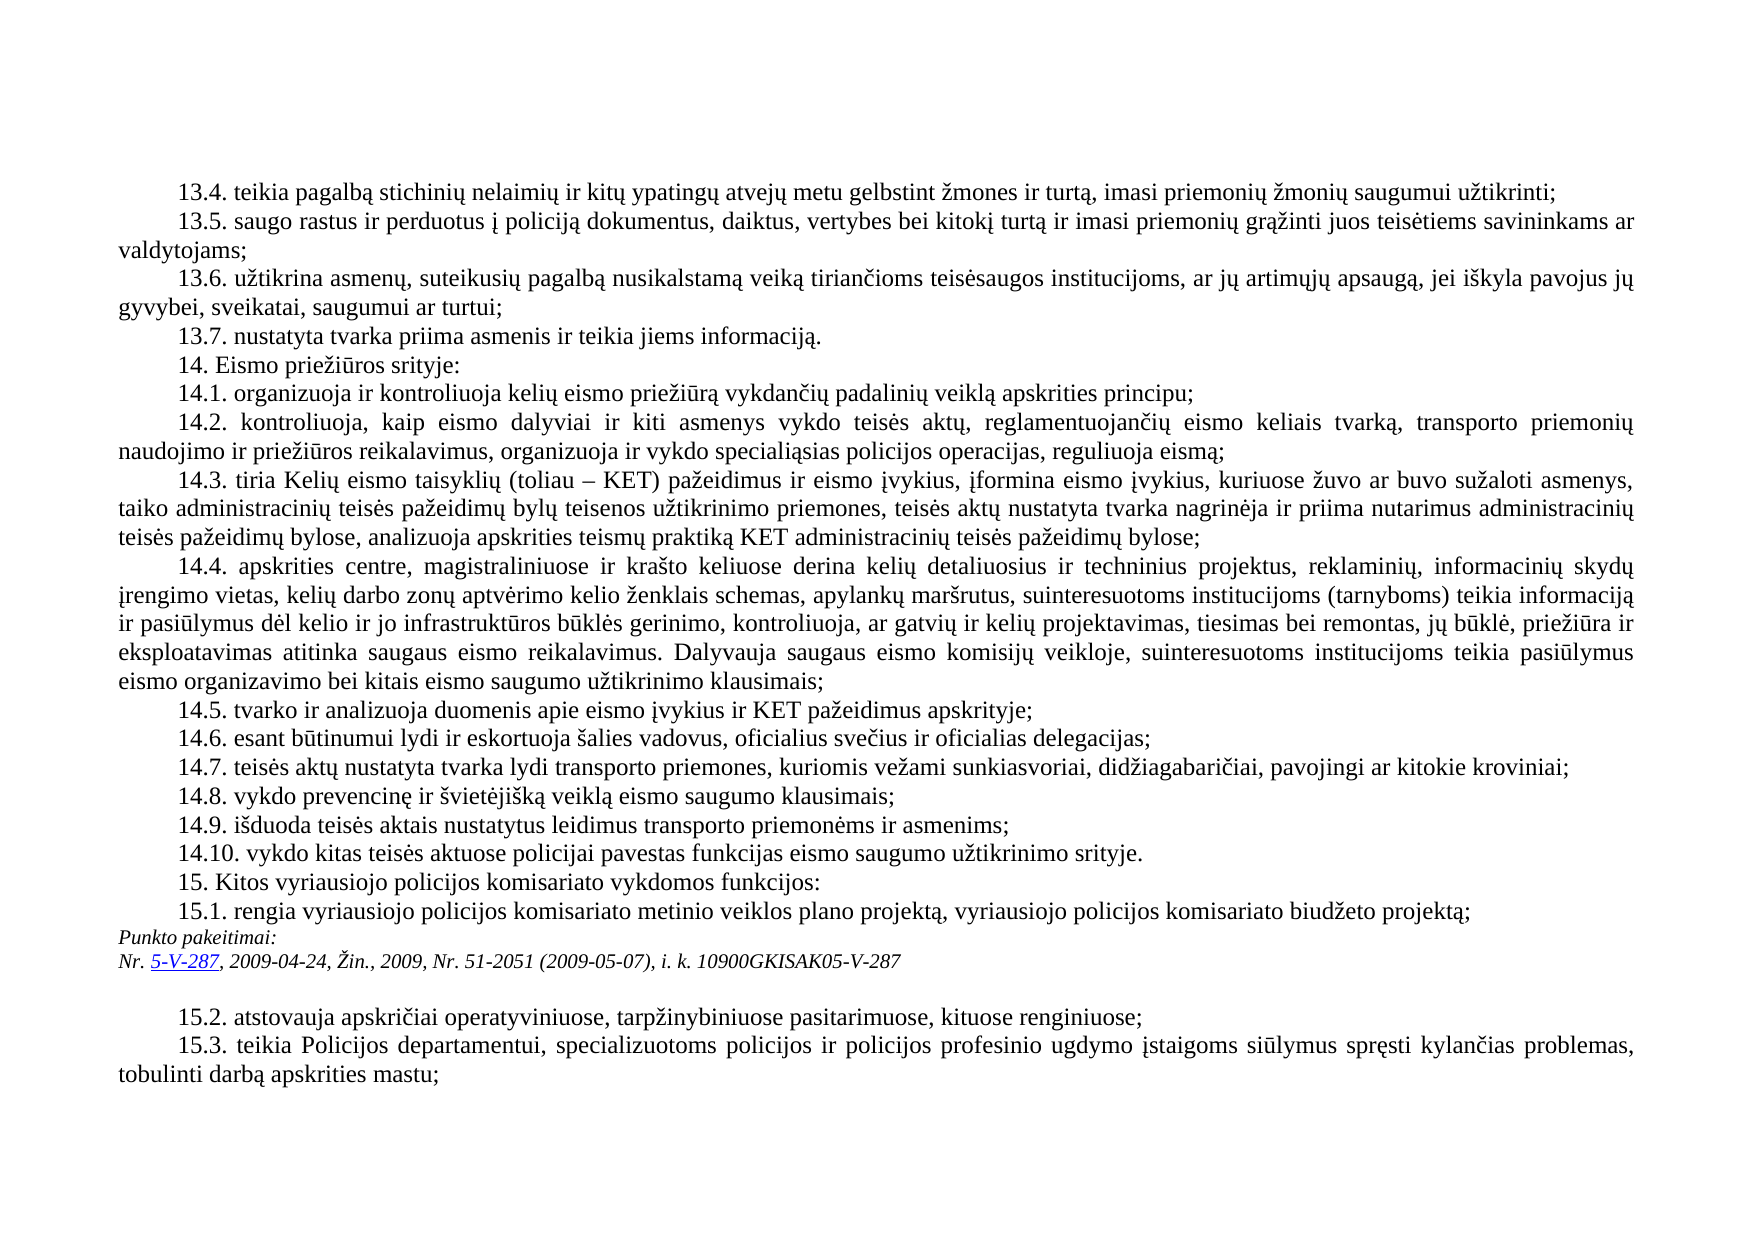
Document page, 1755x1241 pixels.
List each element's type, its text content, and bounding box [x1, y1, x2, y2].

text 14.10. vykdo kitas teisės aktuose policijai pavestas funkcijas eismo saugumo užtikrinimo srityje. [118, 838, 1636, 867]
text 14.7. teisės aktų nustatyta tvarka lydi transporto priemones, kuriomis vežami sunkiasvoriai, didžiagabaričiai, pavojingi ar kitokie kroviniai; [118, 752, 1636, 781]
text 15.1. rengia vyriausiojo policijos komisariato metinio veiklos plano projektą, vyriausiojo policijos komisariato biudžeto projektą; [118, 896, 1636, 925]
text 14.9. išduoda teisės aktais nustatytus leidimus transporto priemonėms ir asmenims; [118, 810, 1636, 838]
text 13.5. saugo rastus ir perduotus į policiją dokumentus, daiktus, vertybes bei kitokį turtą ir imasi priemonių grąžinti juos teisėtiems savininkams ar valdytojams; [118, 206, 1636, 263]
text 15.2. atstovauja apskričiai operatyviniuose, tarpžinybiniuose pasitarimuose, kituose renginiuose; [118, 1002, 1636, 1030]
text 14. Eismo priežiūros srityje: [118, 350, 1636, 378]
text 15. Kitos vyriausiojo policijos komisariato vykdomos funkcijos: [118, 867, 1636, 896]
text 14.6. esant būtinumui lydi ir eskortuoja šalies vadovus, oficialius svečius ir oficialias delegacijas; [118, 723, 1636, 752]
text 13.4. teikia pagalbą stichinių nelaimių ir kitų ypatingų atvejų metu gelbstint žmones ir turtą, imasi priemonių žmonių saugumui užtikrinti; [118, 177, 1636, 206]
text Punkto pakeitimai: [118, 925, 1636, 949]
text 14.8. vykdo prevencinę ir švietėjišką veiklą eismo saugumo klausimais; [118, 781, 1636, 810]
text 13.6. užtikrina asmenų, suteikusių pagalbą nusikalstamą veiką tiriančioms teisėsaugos institucijoms, ar jų artimųjų apsaugą, jei iškyla pavojus jų gyvybei, sveikatai, saugumui ar turtui; [118, 263, 1636, 321]
text 13.7. nustatyta tvarka priima asmenis ir teikia jiems informaciją. [118, 321, 1636, 350]
text 14.5. tvarko ir analizuoja duomenis apie eismo įvykius ir KET pažeidimus apskrityje; [118, 695, 1636, 723]
text 14.4. apskrities centre, magistraliniuose ir krašto keliuose derina kelių detaliuosius ir techninius projektus, reklaminių, informacinių skydų įrengimo vietas, kelių darbo zonų aptvėrimo kelio ženklais schemas, apylankų maršrutus, suinteresuotoms institucijoms (tarnyboms) teikia informaciją ir pasiūlymus dėl kelio ir jo infrastruktūros būklės gerinimo, kontroliuoja, ar gatvių ir kelių projektavimas, tiesimas bei remontas, jų būklė, priežiūra ir eksploatavimas atitinka saugaus eismo reikalavimus. Dalyvauja saugaus eismo komisijų veikloje, suinteresuotoms institucijoms teikia pasiūlymus eismo organizavimo bei kitais eismo saugumo užtikrinimo klausimais; [118, 551, 1636, 695]
text Nr. 5-V-287, 2009-04-24, Žin., 2009, Nr. 51-2051 (2009-05-07), i. k. 10900GKISAK05-V-287 [118, 949, 1636, 973]
text 15.3. teikia Policijos departamentui, specializuotoms policijos ir policijos profesinio ugdymo įstaigoms siūlymus spręsti kylančias problemas, tobulinti darbą apskrities mastu; [118, 1030, 1636, 1088]
text 14.1. organizuoja ir kontroliuoja kelių eismo priežiūrą vykdančių padalinių veiklą apskrities principu; [118, 378, 1636, 407]
text 14.3. tiria Kelių eismo taisyklių (toliau – KET) pažeidimus ir eismo įvykius, įformina eismo įvykius, kuriuose žuvo ar buvo sužaloti asmenys, taiko administracinių teisės pažeidimų bylų teisenos užtikrinimo priemones, teisės aktų nustatyta tvarka nagrinėja ir priima nutarimus administracinių teisės pažeidimų bylose, analizuoja apskrities teismų praktiką KET administracinių teisės pažeidimų bylose; [118, 465, 1636, 551]
text 14.2. kontroliuoja, kaip eismo dalyviai ir kiti asmenys vykdo teisės aktų, reglamentuojančių eismo keliais tvarką, transporto priemonių naudojimo ir priežiūros reikalavimus, organizuoja ir vykdo specialiąsias policijos operacijas, reguliuoja eismą; [118, 407, 1636, 465]
